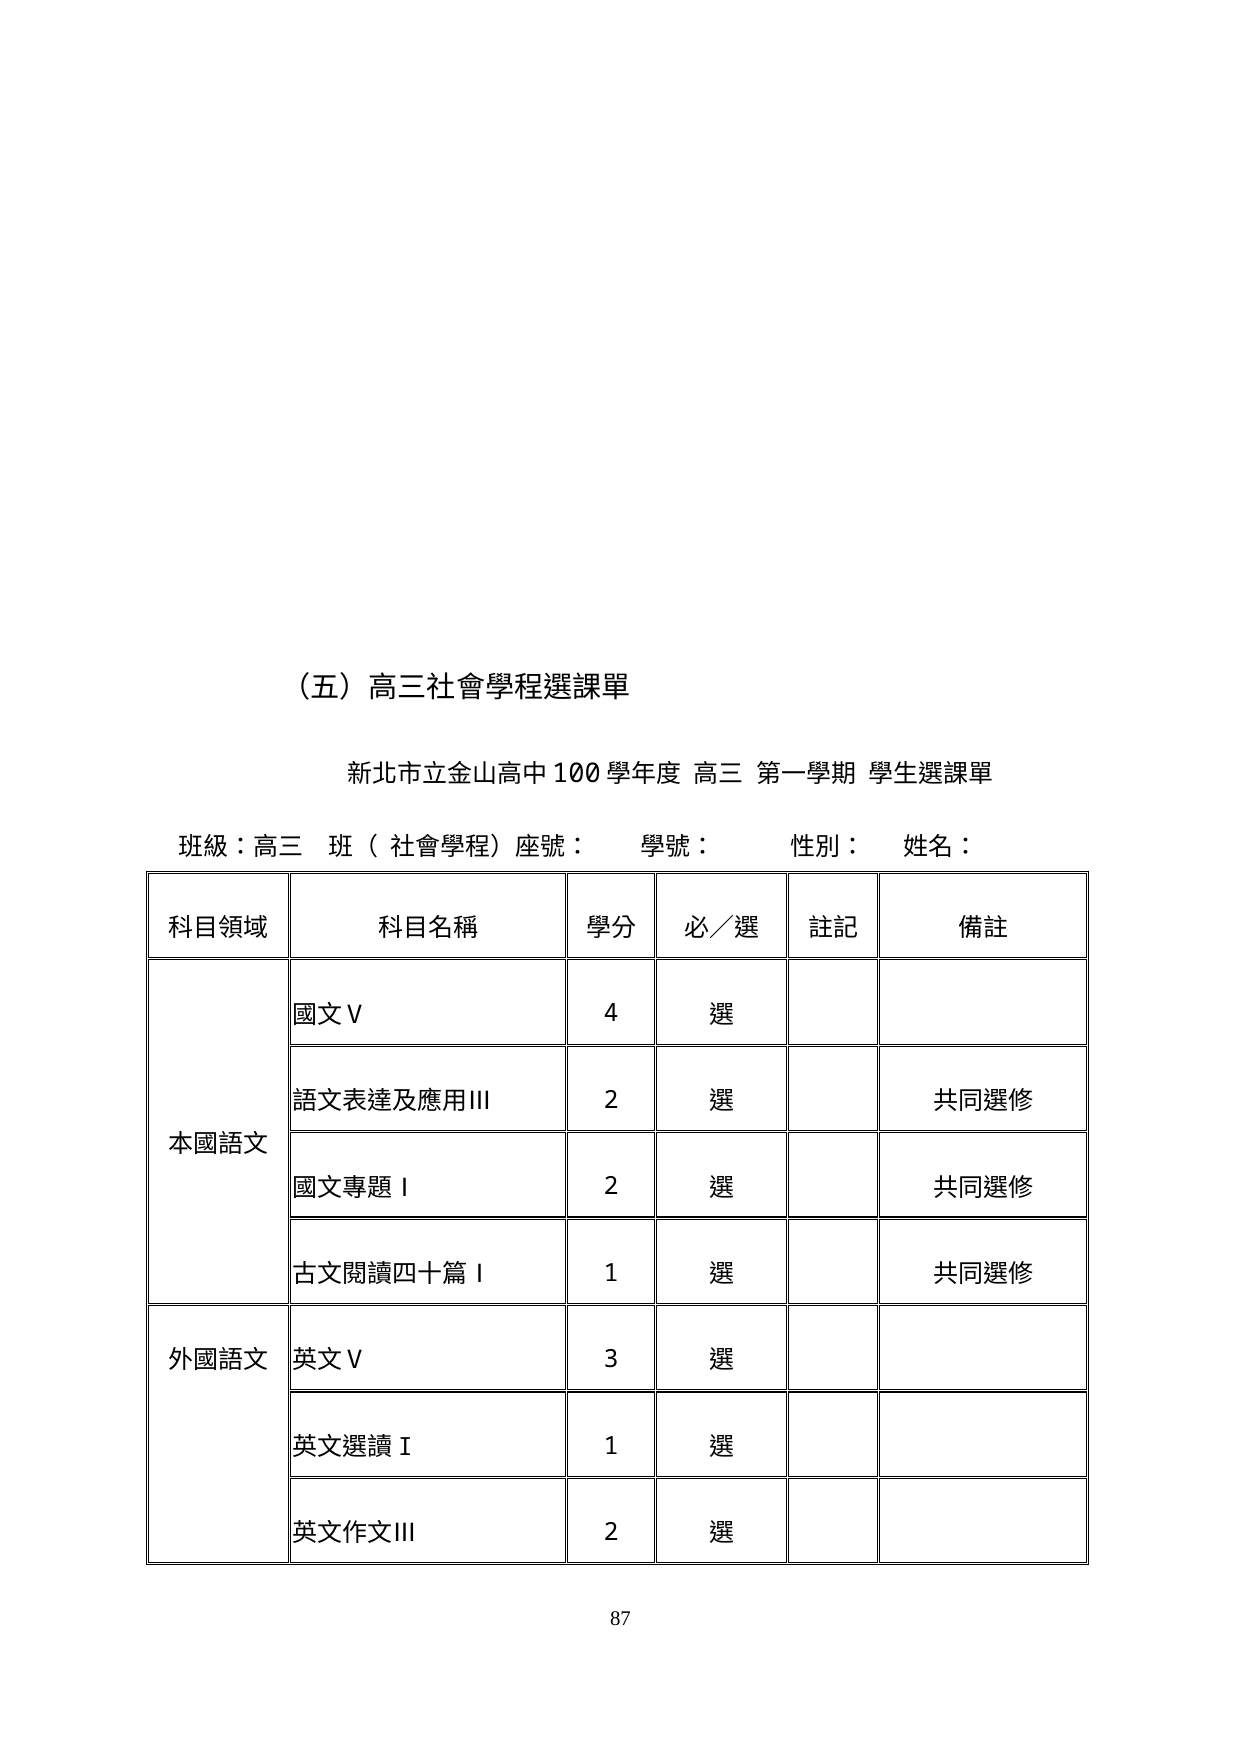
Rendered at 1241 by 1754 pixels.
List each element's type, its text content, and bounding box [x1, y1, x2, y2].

table_cell 英文選讀I [291, 1393, 565, 1476]
table_cell 2 [568, 1133, 654, 1216]
table_cell 國文Ⅴ [291, 960, 565, 1043]
table_cell [789, 1479, 877, 1562]
table_header 必／選 [657, 874, 786, 957]
table_cell 共同選修 [880, 1133, 1086, 1216]
table_cell 英文作文Ⅲ [291, 1479, 565, 1562]
table_header 科目領域 [149, 874, 288, 957]
table_cell 選 [657, 1220, 786, 1303]
table_cell 語文表達及應用Ⅲ [291, 1047, 565, 1130]
table_cell 2 [568, 1479, 654, 1562]
table_cell [789, 1220, 877, 1303]
table_cell [789, 1393, 877, 1476]
table_cell [1089, 1044, 1093, 1130]
table_cell 英文Ⅴ [291, 1306, 565, 1389]
table_cell [789, 1047, 877, 1130]
table_cell [1089, 1389, 1093, 1476]
table_cell [789, 960, 877, 1043]
table_cell [1089, 1303, 1093, 1389]
table_cell 1 [568, 1393, 654, 1476]
table_cell [1089, 1130, 1093, 1216]
table_cell [880, 1306, 1086, 1389]
table_cell 4 [568, 960, 654, 1043]
table_cell [880, 1393, 1086, 1476]
table_cell 古文閱讀四十篇Ⅰ [291, 1220, 565, 1303]
table_header 學分 [568, 874, 654, 957]
table_cell [880, 960, 1086, 1043]
text （五）高三社會學程選課單 [281, 643, 1122, 706]
text 班級：高三 班（ 社會學程）座號： 學號： 性別： 姓名： [118, 803, 1122, 865]
table_cell 選 [657, 1306, 786, 1389]
table_cell 1 [568, 1220, 654, 1303]
table_cell 本國語文 [149, 960, 288, 1303]
table_header [1089, 871, 1093, 957]
table_header 註記 [789, 874, 877, 957]
table_cell 外國語文 [149, 1306, 288, 1562]
text 新北市立金山高中100學年度 高三 第一學期 學生選課單 [218, 730, 1122, 792]
table_cell [789, 1306, 877, 1389]
table_cell [1089, 957, 1093, 1043]
table_cell 選 [657, 1393, 786, 1476]
table_cell 2 [568, 1047, 654, 1130]
table_cell 共同選修 [880, 1047, 1086, 1130]
table_header 科目名稱 [291, 874, 565, 957]
table_cell [880, 1479, 1086, 1562]
table_cell [1089, 1476, 1093, 1562]
table_cell 選 [657, 960, 786, 1043]
table_cell 選 [657, 1047, 786, 1130]
table_cell 國文專題Ⅰ [291, 1133, 565, 1216]
table_cell [1089, 1216, 1093, 1303]
table_cell 選 [657, 1479, 786, 1562]
table_cell 3 [568, 1306, 654, 1389]
table_cell 共同選修 [880, 1220, 1086, 1303]
table_header 備註 [880, 874, 1086, 957]
table_cell 選 [657, 1133, 786, 1216]
table_cell [789, 1133, 877, 1216]
